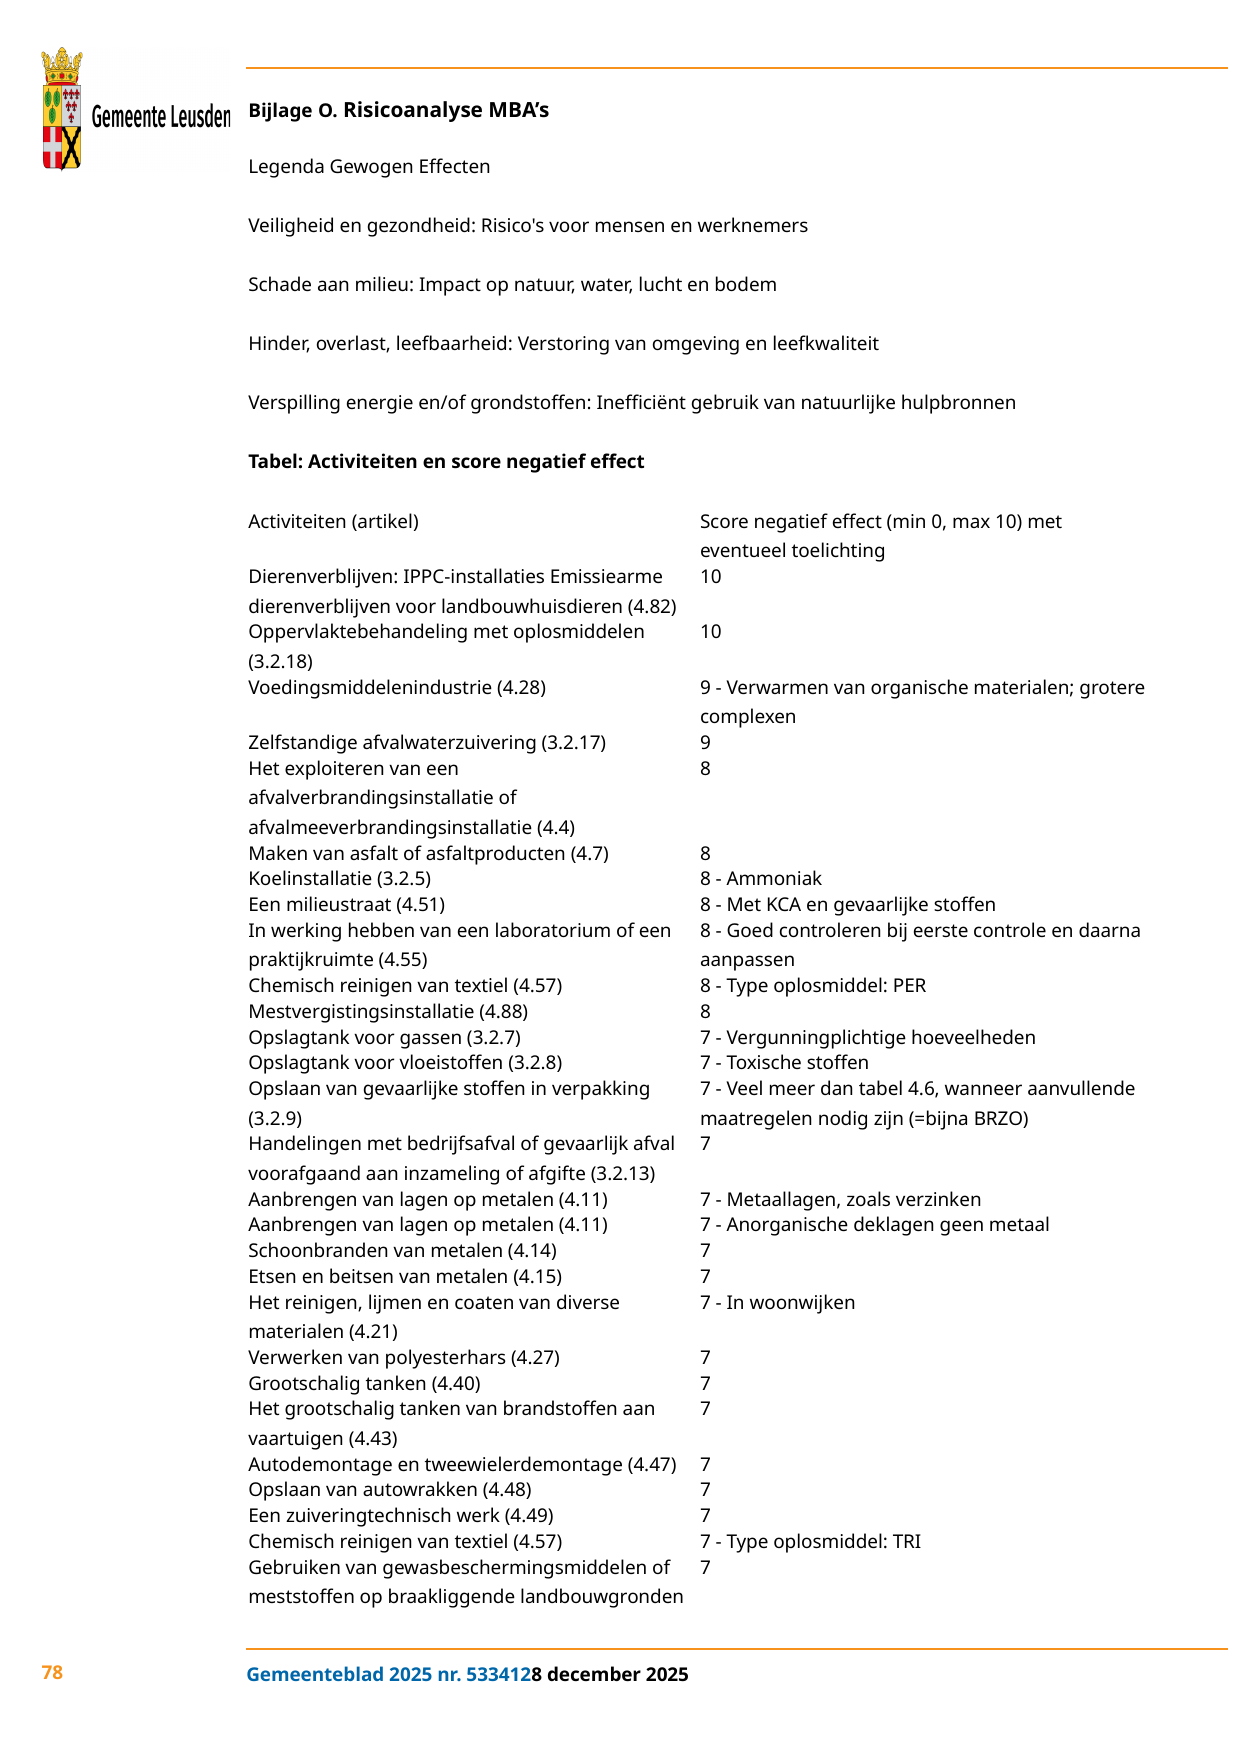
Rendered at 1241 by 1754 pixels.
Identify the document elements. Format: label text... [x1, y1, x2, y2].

table_cell 9 [700, 729, 1152, 755]
table_cell Aanbrengen van lagen op metalen (4.11) [248, 1212, 700, 1237]
table_cell 7 - Vergunningplichtige hoeveelheden [700, 1024, 1152, 1049]
table_cell 7 - Metaallagen, zoals verzinken [700, 1186, 1152, 1212]
table_cell 7 [700, 1477, 1152, 1502]
table_cell 7 - Toxische stoffen [700, 1050, 1152, 1075]
text Bijlage O. Risicoanalyse MBA’s [248, 95, 1152, 123]
table_cell 7 - In woonwijken [700, 1289, 1152, 1344]
table_cell 7 [700, 1131, 1152, 1186]
table_cell 7 [700, 1370, 1152, 1396]
picture [41, 47, 231, 172]
table_header Score negatief effect (min 0, max 10) met eventueel toelichting [700, 508, 1152, 563]
text Tabel: Activiteiten en score negatief effect [248, 449, 1152, 474]
table_cell 8 - Met KCA en gevaarlijke stoffen [700, 891, 1152, 917]
text Veiligheid en gezondheid: Risico's voor mensen en werknemers [248, 212, 1152, 238]
table_cell Een milieustraat (4.51) [248, 891, 700, 917]
table_cell Schoonbranden van metalen (4.14) [248, 1238, 700, 1263]
table_cell 8 [700, 840, 1152, 866]
table_cell 7 [700, 1451, 1152, 1477]
table_header Activiteiten (artikel) [248, 508, 700, 563]
table_cell Opslaan van autowrakken (4.48) [248, 1477, 700, 1502]
table_cell Gebruiken van gewasbeschermingsmiddelen of meststoffen op braakliggende landbouwgronden [248, 1554, 700, 1609]
table_cell Voedingsmiddelenindustrie (4.28) [248, 674, 700, 729]
table_cell 8 - Goed controleren bij eerste controle en daarna aanpassen [700, 917, 1152, 972]
table_cell Opslagtank voor gassen (3.2.7) [248, 1024, 700, 1049]
table_cell Verwerken van polyesterhars (4.27) [248, 1344, 700, 1370]
table_cell 7 - Veel meer dan tabel 4.6, wanneer aanvullende maatregelen nodig zijn (=bijna BRZO) [700, 1075, 1152, 1131]
table_cell 7 [700, 1396, 1152, 1451]
table_cell 7 - Type oplosmiddel: TRI [700, 1528, 1152, 1554]
table_cell 9 - Verwarmen van organische materialen; grotere complexen [700, 674, 1152, 729]
table_cell Chemisch reinigen van textiel (4.57) [248, 973, 700, 998]
table_cell Maken van asfalt of asfaltproducten (4.7) [248, 840, 700, 866]
table_cell Het exploiteren van een afvalverbrandingsinstallatie of afvalmeeverbrandingsinstallatie (4.4) [248, 755, 700, 840]
table_cell Chemisch reinigen van textiel (4.57) [248, 1528, 700, 1554]
table_cell Mestvergistingsinstallatie (4.88) [248, 998, 700, 1024]
table_cell Het reinigen, lijmen en coaten van diverse materialen (4.21) [248, 1289, 700, 1344]
table_cell 7 - Anorganische deklagen geen metaal [700, 1212, 1152, 1237]
table_cell Opslaan van gevaarlijke stoffen in verpakking (3.2.9) [248, 1075, 700, 1131]
table_cell Etsen en beitsen van metalen (4.15) [248, 1263, 700, 1289]
table_cell 7 [700, 1238, 1152, 1263]
text Hinder, overlast, leefbaarheid: Verstoring van omgeving en leefkwaliteit [248, 330, 1152, 356]
text Legenda Gewogen Effecten [248, 153, 1152, 179]
table_cell Een zuiveringtechnisch werk (4.49) [248, 1503, 700, 1528]
table_cell 8 [700, 755, 1152, 840]
table_cell Aanbrengen van lagen op metalen (4.11) [248, 1186, 700, 1212]
table_cell 8 [700, 998, 1152, 1024]
table_cell Grootschalig tanken (4.40) [248, 1370, 700, 1396]
table_cell 8 - Type oplosmiddel: PER [700, 973, 1152, 998]
table_cell 7 [700, 1263, 1152, 1289]
table_cell 7 [700, 1503, 1152, 1528]
table_cell Zelfstandige afvalwaterzuivering (3.2.17) [248, 729, 700, 755]
text Verspilling energie en/of grondstoffen: Inefficiënt gebruik van natuurlijke hulpbronnen [248, 389, 1152, 415]
text Schade aan milieu: Impact op natuur, water, lucht en bodem [248, 271, 1152, 297]
table_cell 7 [700, 1554, 1152, 1609]
table_cell Koelinstallatie (3.2.5) [248, 866, 700, 891]
table_cell Oppervlaktebehandeling met oplosmiddelen (3.2.18) [248, 619, 700, 674]
table_cell 10 [700, 563, 1152, 619]
table_cell Autodemontage en tweewielerdemontage (4.47) [248, 1451, 700, 1477]
table_cell Handelingen met bedrijfsafval of gevaarlijk afval voorafgaand aan inzameling of afgifte (3.2.13) [248, 1131, 700, 1186]
table_cell Dierenverblijven: IPPC-installaties Emissiearme dierenverblijven voor landbouwhuisdieren (4.82) [248, 563, 700, 619]
table_cell 10 [700, 619, 1152, 674]
table_cell 7 [700, 1344, 1152, 1370]
table_cell Het grootschalig tanken van brandstoffen aan vaartuigen (4.43) [248, 1396, 700, 1451]
table_cell 8 - Ammoniak [700, 866, 1152, 891]
table_cell Opslagtank voor vloeistoffen (3.2.8) [248, 1050, 700, 1075]
table_cell In werking hebben van een laboratorium of een praktijkruimte (4.55) [248, 917, 700, 972]
